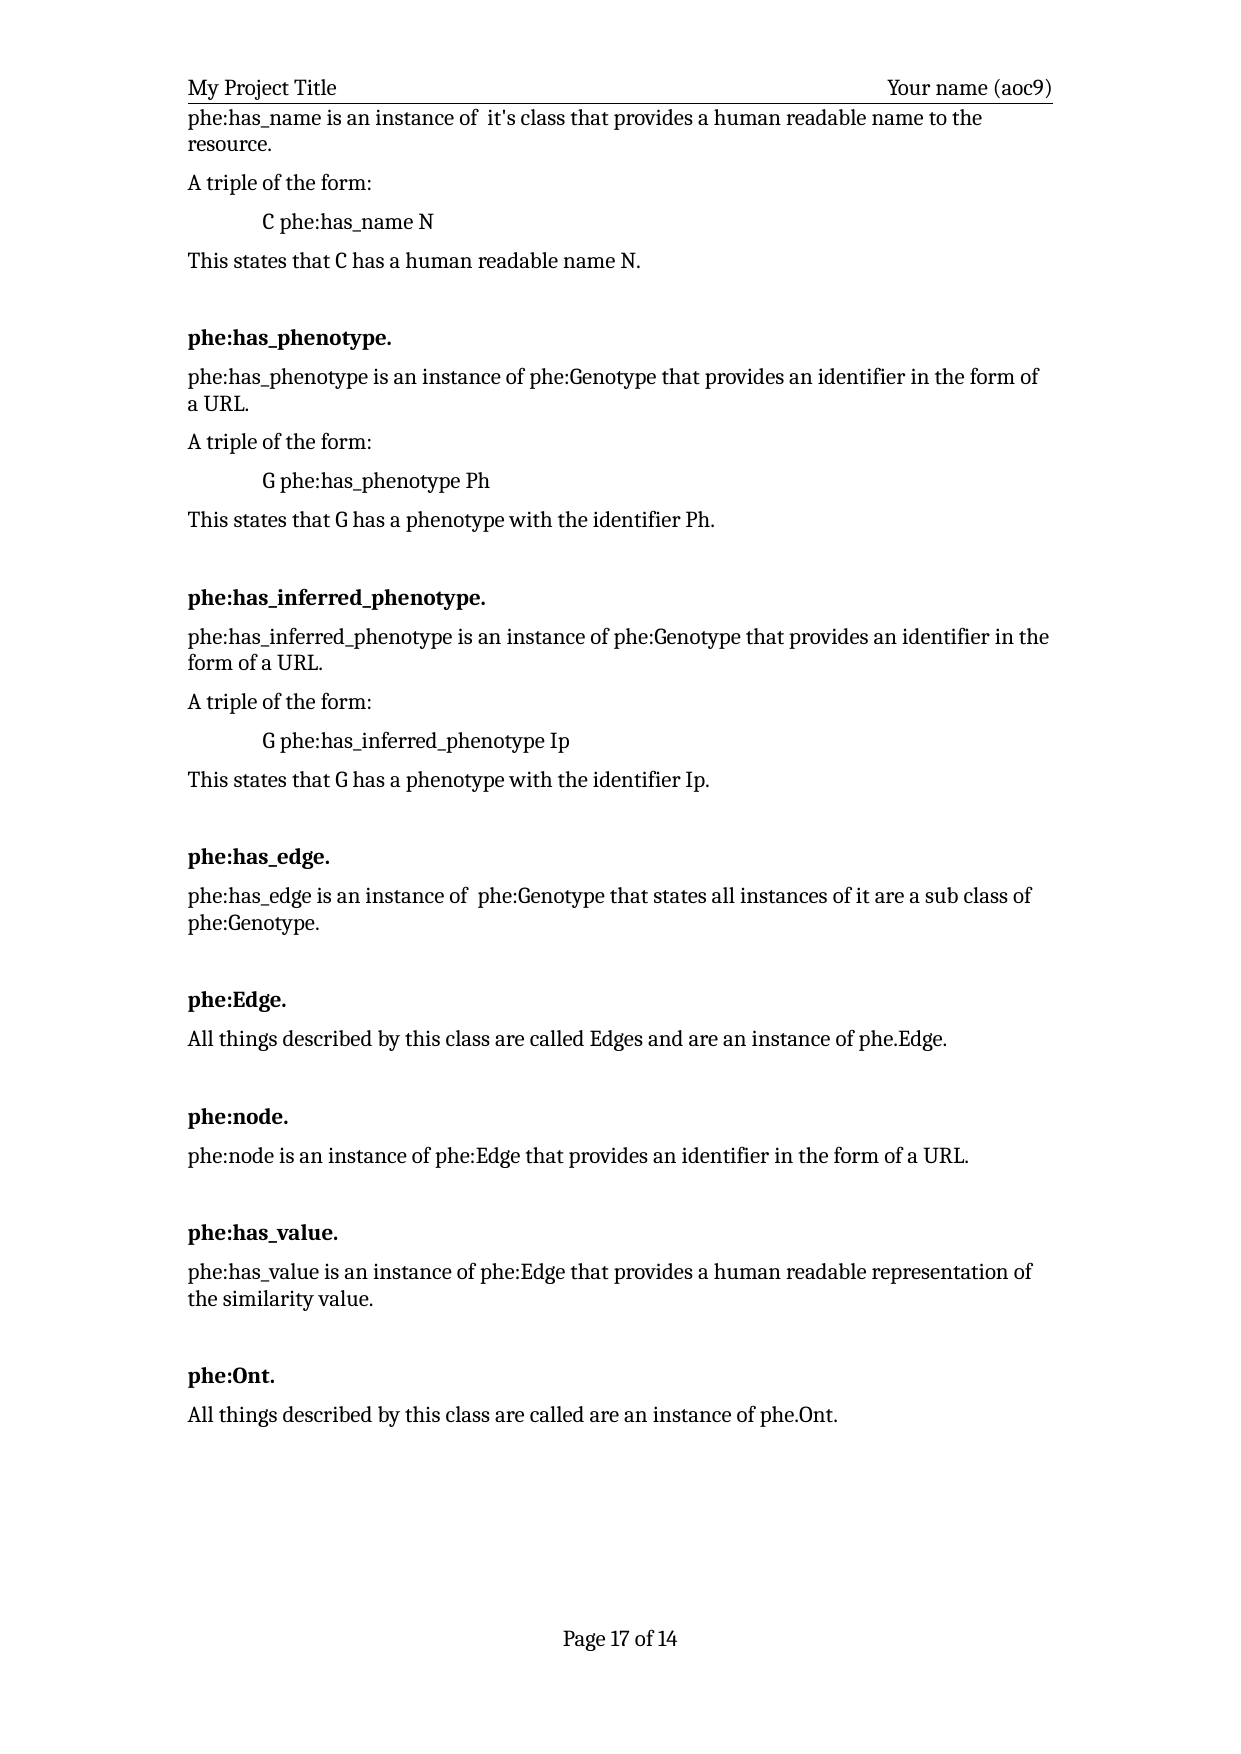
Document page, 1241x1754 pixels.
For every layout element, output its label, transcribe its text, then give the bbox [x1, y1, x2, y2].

text A triple of the form: [187, 429, 1053, 456]
text phe:Edge. [187, 987, 1053, 1013]
text This states that G has a phenotype with the identifier Ph. [187, 507, 1053, 533]
text phe:Ont. [187, 1363, 1053, 1389]
text This states that G has a phenotype with the identifier Ip. [187, 766, 1053, 793]
text A triple of the form: [187, 689, 1053, 715]
text phe:has_inferred_phenotype is an instance of phe:Genotype that provides an identifier in the form of a URL. [187, 623, 1053, 676]
text A triple of the form: [187, 170, 1053, 196]
text phe:has_name is an instance of it's class that provides a human readable name to the resource. [187, 104, 1053, 157]
text phe:has_value is an instance of phe:Edge that provides a human readable representation of the similarity value. [187, 1259, 1053, 1312]
text All things described by this class are called Edges and are an instance of phe.Edge. [187, 1026, 1053, 1052]
text C phe:has_name N [187, 208, 1053, 235]
text All things described by this class are called are an instance of phe.Ont. [187, 1402, 1053, 1428]
text phe:has_value. [187, 1220, 1053, 1246]
text phe:node. [187, 1103, 1053, 1130]
text phe:has_phenotype is an instance of phe:Genotype that provides an identifier in the form of a URL. [187, 364, 1053, 417]
text phe:has_edge is an instance of phe:Genotype that states all instances of it are a sub class of phe:Genotype. [187, 883, 1053, 936]
text phe:has_phenotype. [187, 325, 1053, 351]
text This states that C has a human readable name N. [187, 247, 1053, 274]
text phe:has_edge. [187, 844, 1053, 870]
text phe:node is an instance of phe:Edge that provides an identifier in the form of a URL. [187, 1142, 1053, 1169]
text phe:has_inferred_phenotype. [187, 584, 1053, 611]
text G phe:has_phenotype Ph [187, 468, 1053, 494]
text G phe:has_inferred_phenotype Ip [187, 727, 1053, 754]
